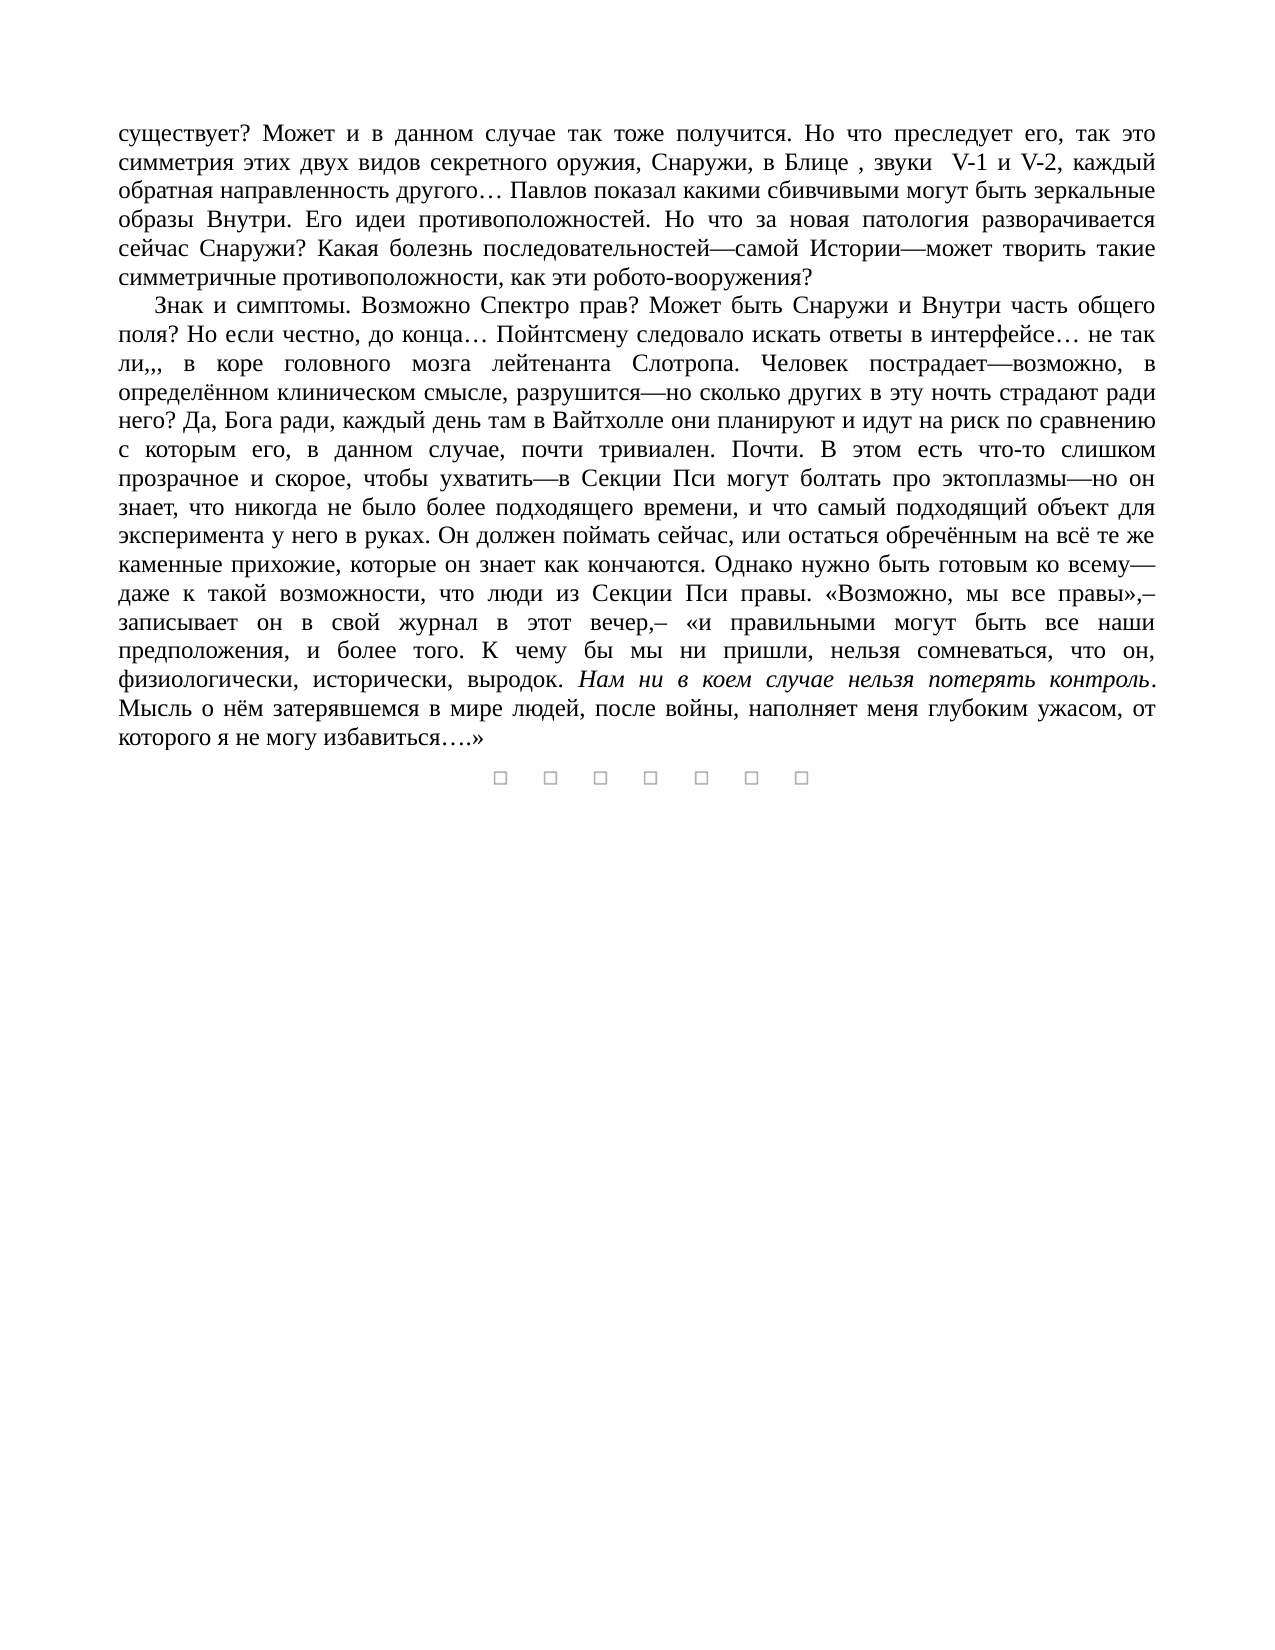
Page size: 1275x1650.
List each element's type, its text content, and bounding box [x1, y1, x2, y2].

picture [118, 750, 1157, 806]
text Знак и симптомы. Возможно Спектро прав? Может быть Снаружи и Внутри часть общего поля? Но если честно, до конца… Пойнтсмену следовало искать ответы в интерфейсе… не так ли,,, в коре головного мозга лейтенанта Слотропа. Человек пострадает—возможно, в определённом клиническом смысле, разрушится—но сколько других в эту ночть страдают ради него? Да, Бога ради, каждый день там в Вайтхолле они планируют и идут на риск по сравнению с которым его, в данном случае, почти тривиален. Почти. В этом есть что-то слишком прозрачное и скорое, чтобы ухватить—в Секции Пси могут болтать про эктоплазмы—но он знает, что никогда не было более подходящего времени, и что самый подходящий объект для эксперимента у него в руках. Он должен поймать сейчас, или остаться обречённым на всё те же каменные прихожие, которые он знает как кончаются. Однако нужно быть готовым ко всему—даже к такой возможности, что люди из Секции Пси правы. «Возможно, мы все правы»,– записывает он в свой журнал в этот вечер,– «и правильными могут быть все наши предположения, и более того. К чему бы мы ни пришли, нельзя сомневаться, что он, физиологически, исторически, выродок. Нам ни в коем случае нельзя потерять контроль. Мысль о нём затерявшемся в мире людей, после войны, наполняет меня глубоким ужасом, от которого я не могу избавиться….» [118, 291, 1157, 750]
text существует? Может и в данном случае так тоже получится. Но что преследует его, так это симметрия этих двух видов секретного оружия, Снаружи, в Блице , звуки V-1 и V-2, каждый обратная направленность другого… Павлов показал какими сбивчивыми могут быть зеркальные образы Внутри. Его идеи противоположностей. Но что за новая патология разворачивается сейчас Снаружи? Какая болезнь последовательностей—самой Истории—может творить такие симметричные противоположности, как эти робото-вооружения? [118, 118, 1157, 291]
